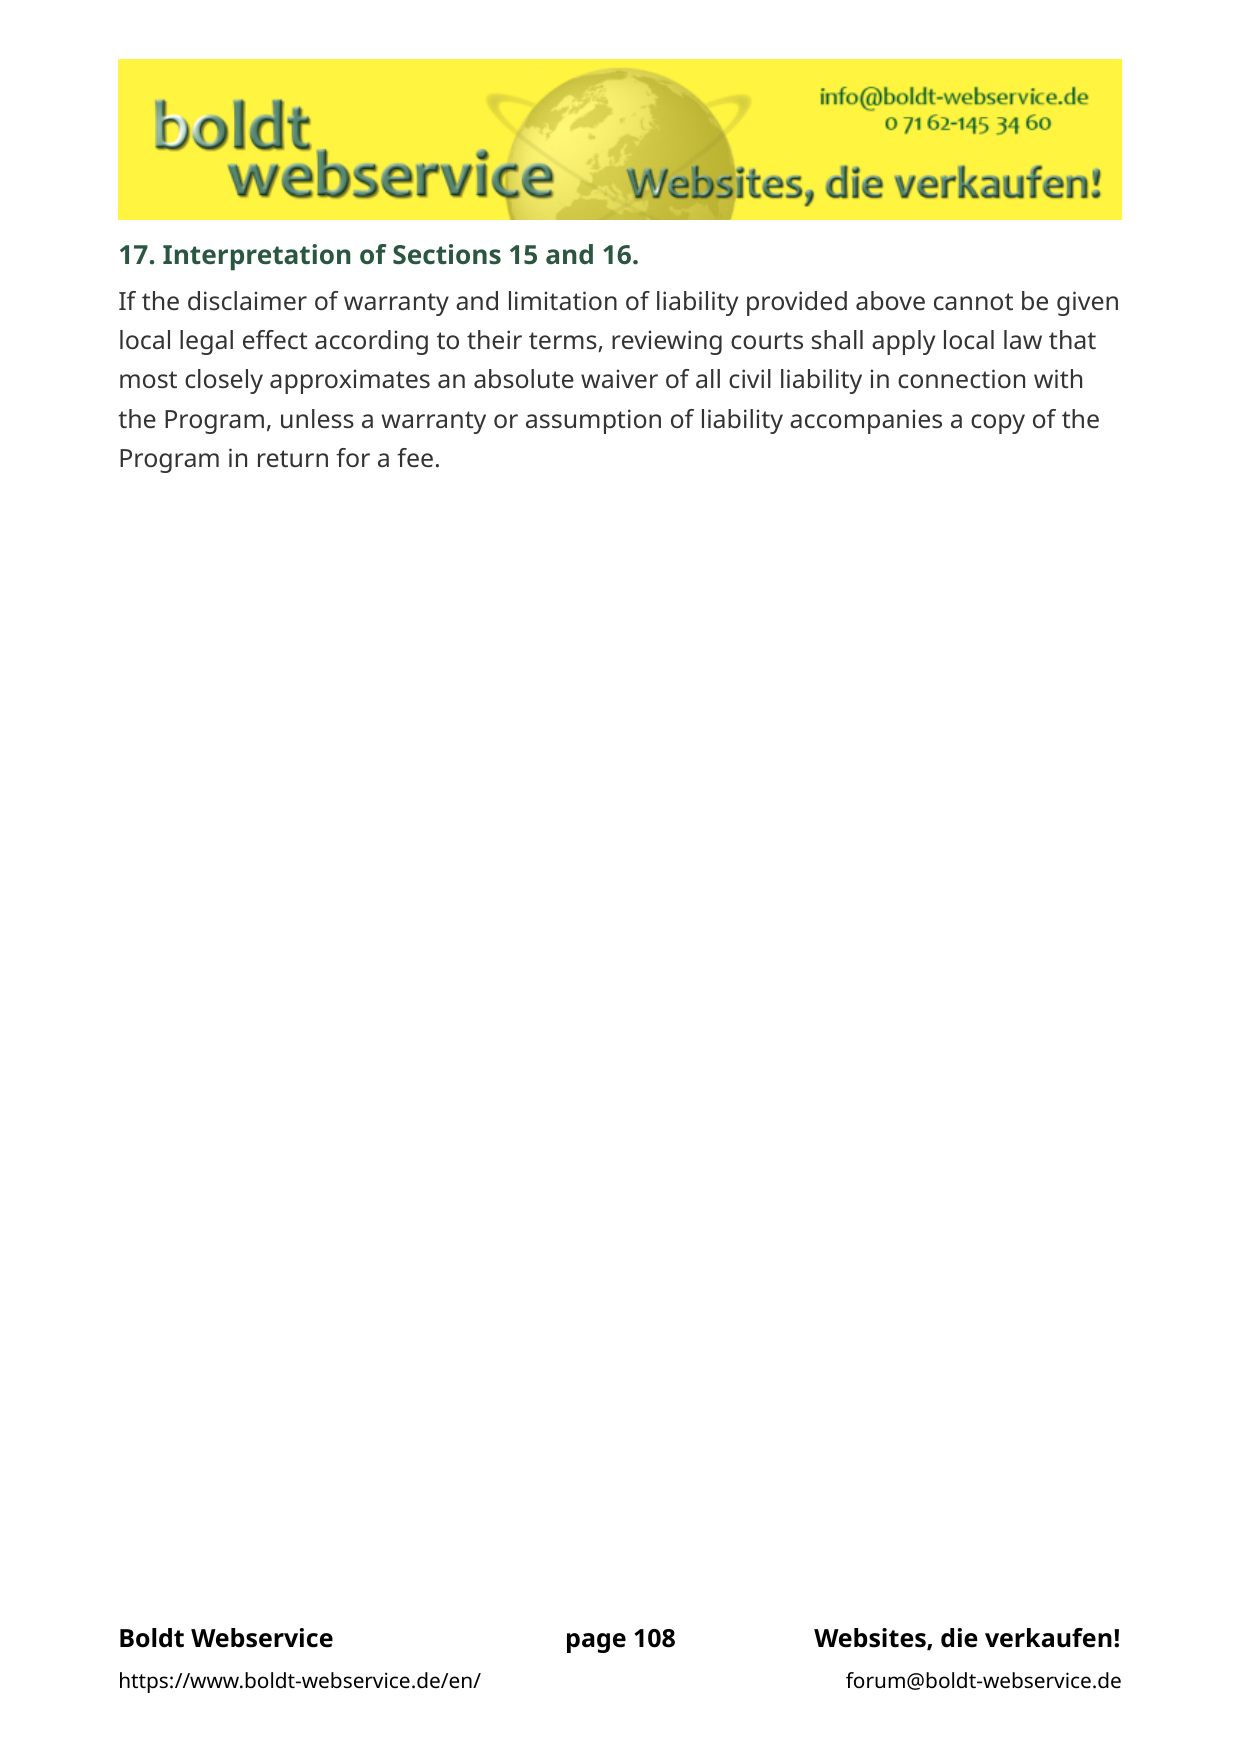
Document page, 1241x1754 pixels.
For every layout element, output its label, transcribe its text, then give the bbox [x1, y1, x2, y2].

text If the disclaimer of warranty and limitation of liability provided above cannot be given local legal effect according to their terms, reviewing courts shall apply local law that most closely approximates an absolute waiver of all civil liability in connection with the Program, unless a warranty or assumption of liability accompanies a copy of the Program in return for a fee. [118, 284, 1122, 474]
picture [118, 59, 1123, 220]
subtitle 17. Interpretation of Sections 15 and 16. [118, 236, 1122, 272]
